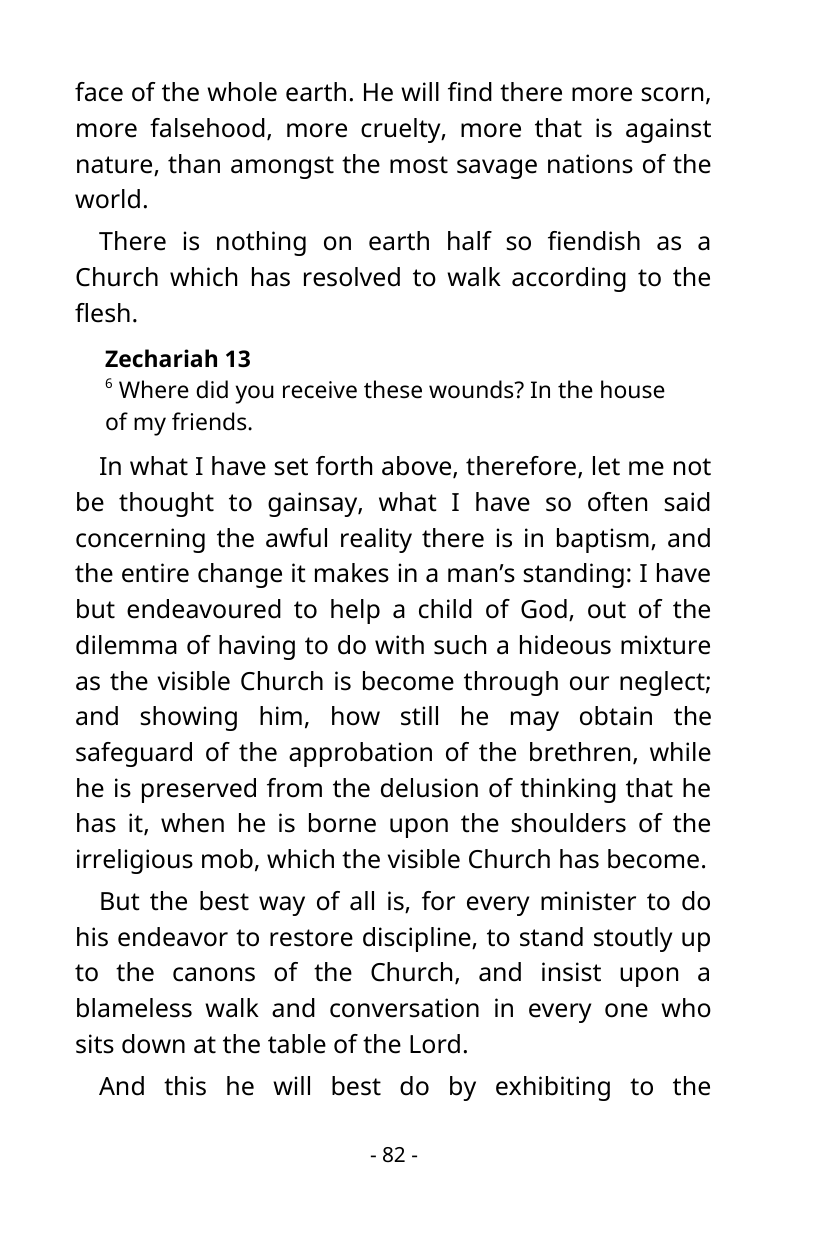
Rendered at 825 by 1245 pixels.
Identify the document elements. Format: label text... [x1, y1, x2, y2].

text But the best way of all is, for every minister to do his endeavor to restore discipline, to stand stoutly up to the canons of the Church, and insist upon a blameless walk and conversation in every one who sits down at the table of the Lord. [75, 884, 712, 1061]
text There is nothing on earth half so fiendish as a Church which has resolved to walk according to the flesh. [75, 224, 712, 329]
text Zechariah 13 [105, 343, 712, 374]
text And this he will best do by exhibiting to the [75, 1068, 712, 1102]
text 6 Where did you receive these wounds? In the house of my friends. [105, 374, 682, 437]
text face of the whole earth. He will find there more scorn, more falsehood, more cruelty, more that is against nature, than amongst the most savage nations of the world. [75, 75, 712, 216]
text In what I have set forth above, therefore, let me not be thought to gainsay, what I have so often said concerning the awful reality there is in baptism, and the entire change it makes in a man’s standing: I have but endeavoured to help a child of God, out of the dilemma of having to do with such a hideous mixture as the visible Church is become through our neglect; and showing him, how still he may obtain the safeguard of the approbation of the brethren, while he is preserved from the delusion of thinking that he has it, when he is borne upon the shoulders of the irreligious mob, which the visible Church has become. [75, 449, 712, 876]
